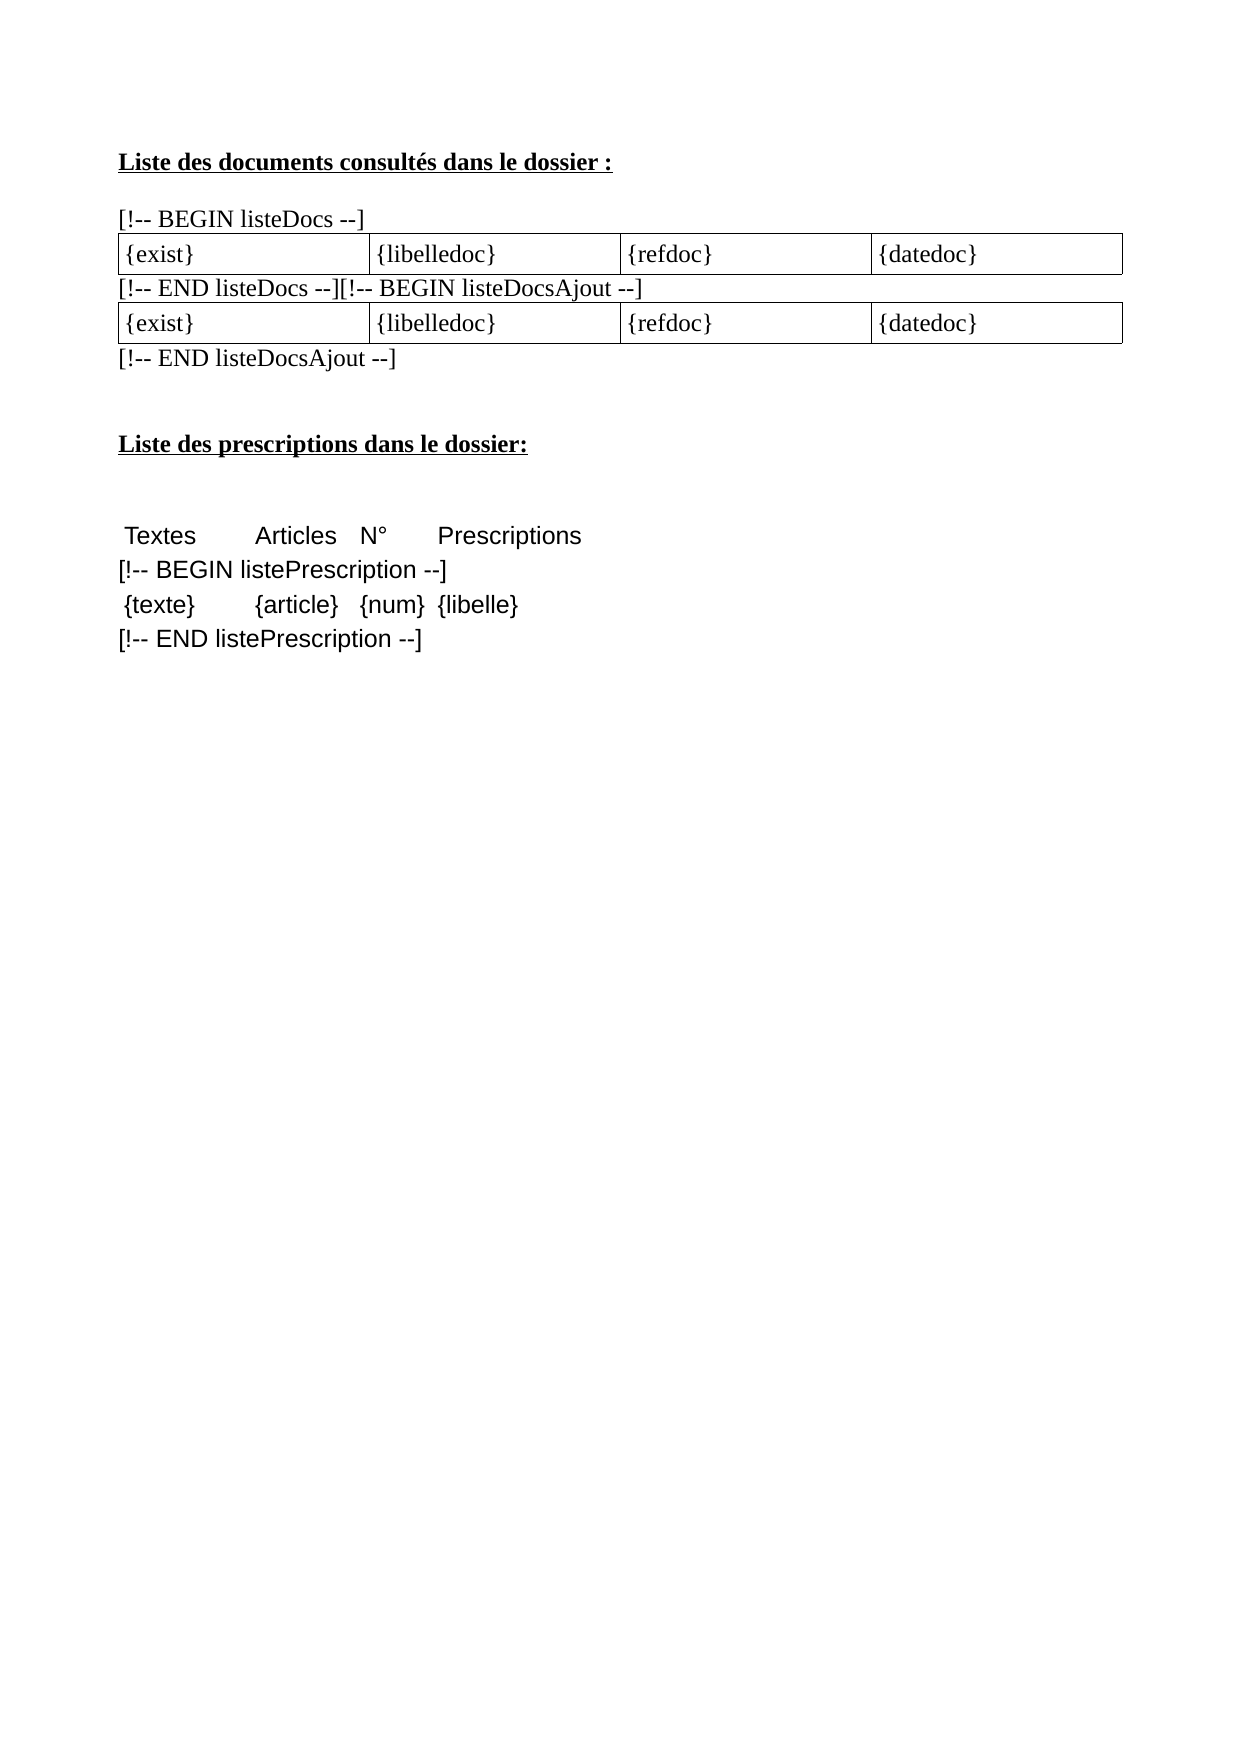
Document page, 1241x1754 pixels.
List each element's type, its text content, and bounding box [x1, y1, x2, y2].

text [!-- BEGIN listePrescription --] [118, 555, 1122, 584]
table_header {texte} [118, 584, 249, 624]
table_header {libelle} [432, 584, 1123, 624]
table_header Articles [249, 515, 354, 555]
text Liste des prescriptions dans le dossier: [118, 429, 1122, 458]
text [!-- END listeDocs --][!-- BEGIN listeDocsAjout --] [118, 275, 1122, 302]
table_header Textes [118, 515, 249, 555]
table_header {article} [249, 584, 354, 624]
table_header {refdoc} [621, 234, 871, 273]
table_header N° [354, 515, 432, 555]
table_header {datedoc} [872, 234, 1122, 273]
text [!-- END listeDocsAjout --] [118, 344, 1122, 371]
table_header {exist} [119, 303, 369, 343]
text [!-- BEGIN listeDocs --] [118, 204, 1122, 233]
text [!-- END listePrescription --] [118, 624, 1122, 653]
text Liste des documents consultés dans le dossier : [118, 147, 1122, 176]
table_header Prescriptions [432, 515, 1123, 555]
table_header {num} [354, 584, 432, 624]
table_header {libelledoc} [370, 303, 620, 343]
table_header {exist} [119, 234, 369, 273]
table_header {refdoc} [621, 303, 871, 343]
table_header {libelledoc} [370, 234, 620, 273]
table_header {datedoc} [872, 303, 1122, 343]
